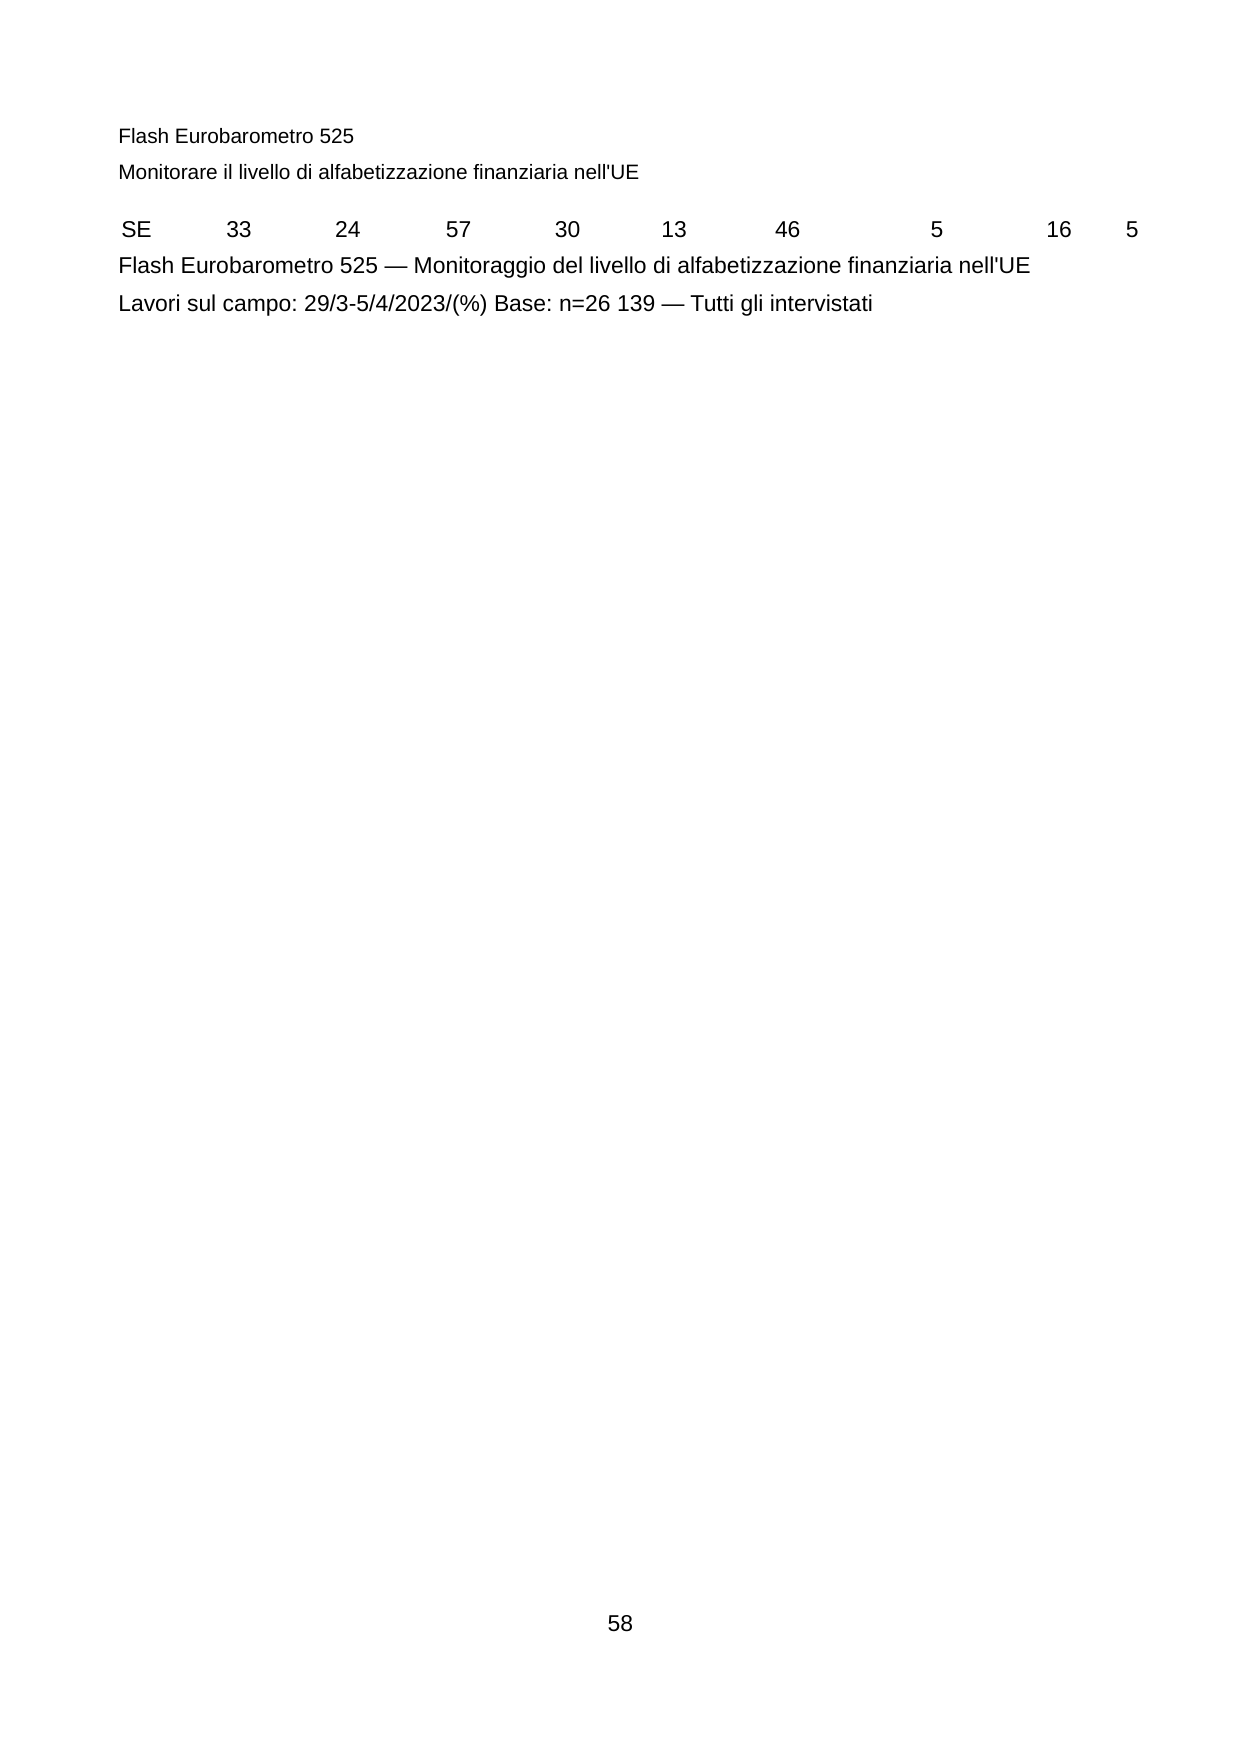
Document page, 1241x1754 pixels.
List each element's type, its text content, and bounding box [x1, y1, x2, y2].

text Flash Eurobarometro 525 — Monitoraggio del livello di alfabetizzazione finanziaria nell'UE [118, 252, 1122, 278]
table_cell 16 [1027, 213, 1091, 246]
table_cell 13 [620, 213, 728, 246]
table_cell 46 [728, 213, 847, 246]
table_cell 5 [847, 213, 1027, 246]
table_cell 30 [515, 213, 619, 246]
table_cell 33 [183, 213, 294, 246]
table_cell 24 [294, 213, 401, 246]
table_cell 57 [401, 213, 515, 246]
table_cell 5 [1091, 213, 1173, 246]
table_cell SE [118, 213, 183, 246]
text Lavori sul campo: 29/3-5/4/2023/(%) Base: n=26 139 — Tutti gli intervistati [118, 290, 1122, 316]
